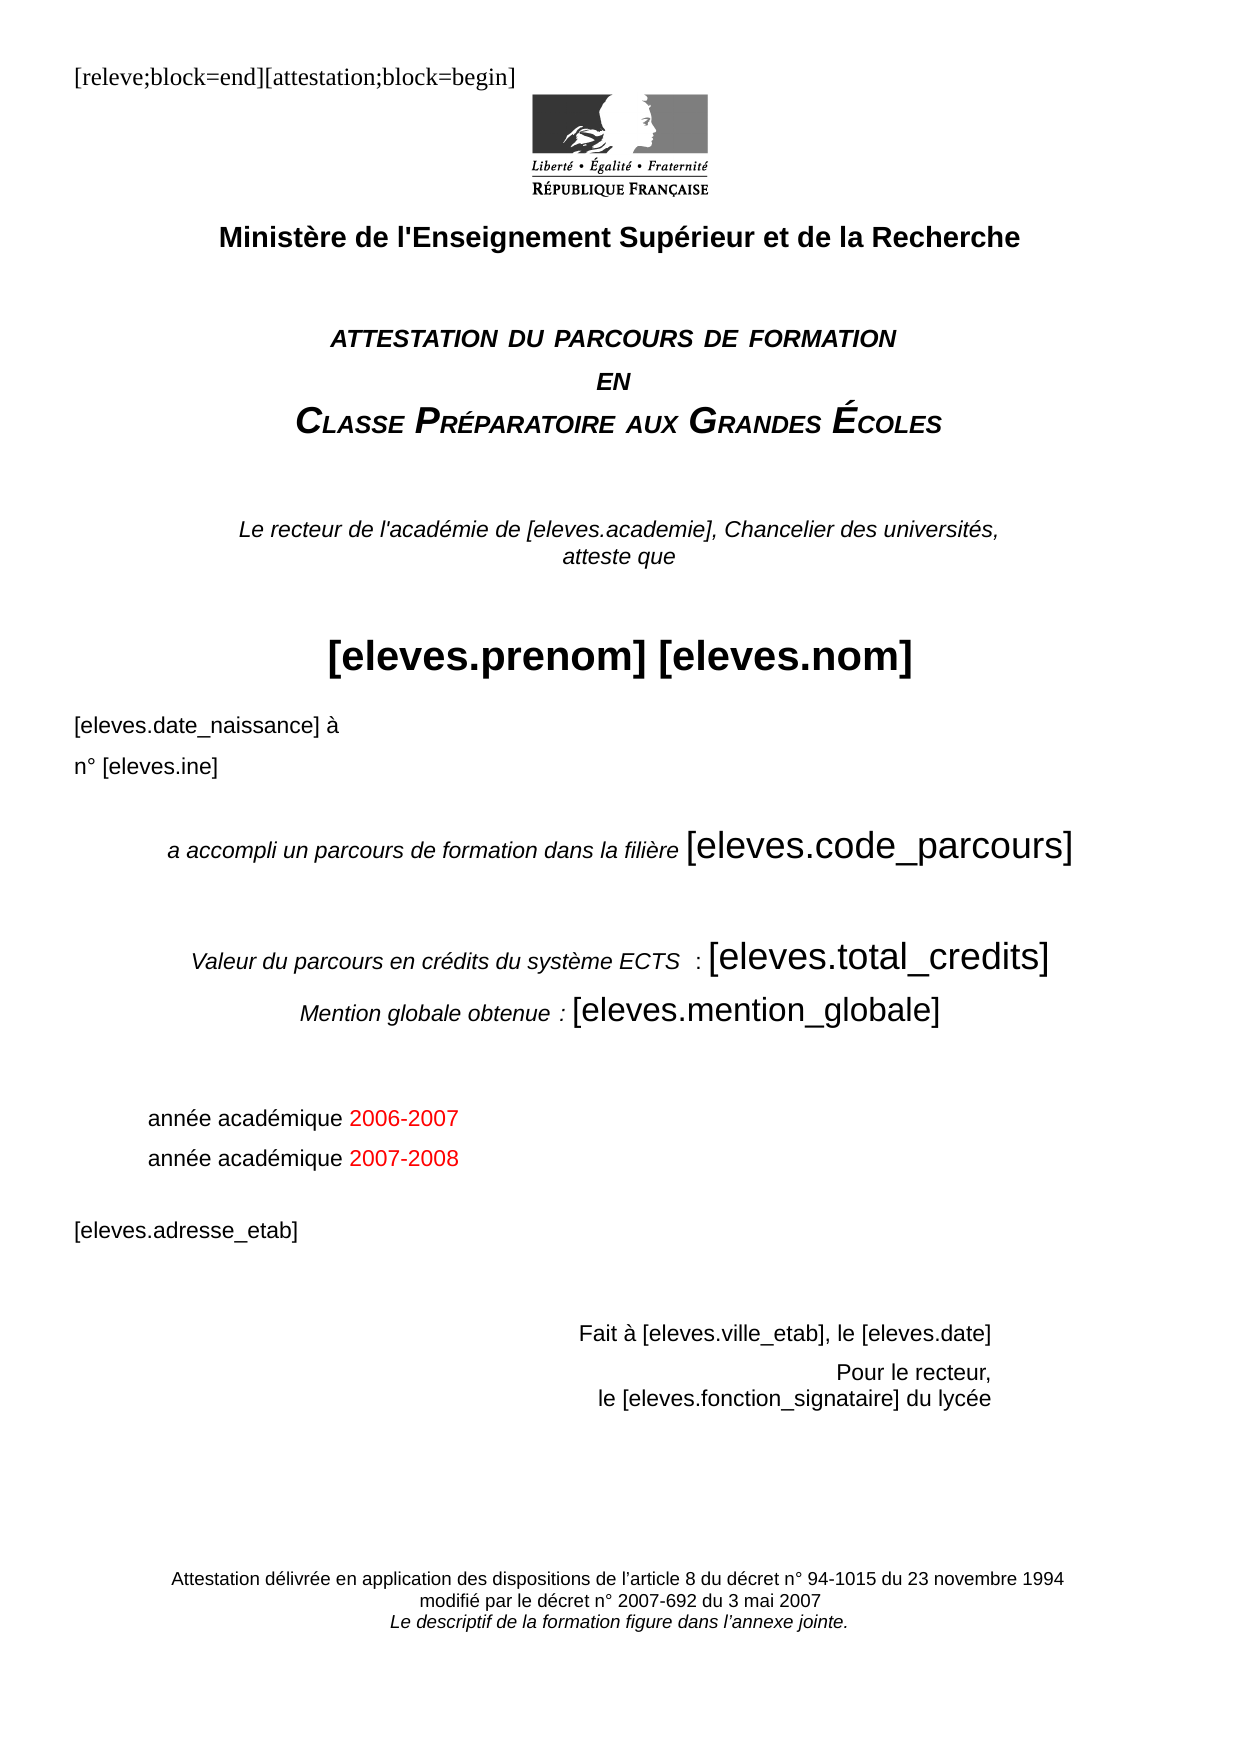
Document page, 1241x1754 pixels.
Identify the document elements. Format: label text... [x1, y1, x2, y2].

text Le recteur de l'académie de [eleves.academie], Chancelier des universités, atteste que [74, 516, 1166, 569]
text Attestation délivrée en application des dispositions de l’article 8 du décret n° 94-1015 du 23 novembre 1994 modifié par le décret n° 2007-692 du 3 mai 2007 [74, 1568, 1166, 1611]
text Pour le recteur, [74, 1359, 991, 1385]
text Ministère de l'Enseignement Supérieur et de la Recherche [74, 220, 1166, 253]
text année académique 2007-2008 [74, 1144, 1166, 1172]
picture [531, 92, 709, 197]
text [eleves.date_naissance] à [74, 711, 1166, 739]
text Mention globale obtenue : [eleves.mention_globale] [74, 990, 1166, 1028]
text [eleves.adresse_etab] [74, 1216, 1166, 1243]
text Fait à [eleves.ville_etab], le [eleves.date] [74, 1318, 991, 1347]
text le [eleves.fonction_signataire] du lycée [74, 1385, 991, 1412]
text a accompli un parcours de formation dans la filière [eleves.code_parcours] [74, 823, 1166, 866]
text n° [eleves.ine] [74, 751, 1166, 779]
text [releve;block=end][attestation;block=begin] [74, 62, 1166, 91]
subtitle [eleves.prenom] [eleves.nom] [74, 631, 1166, 679]
text année académique 2006-2007 [74, 1103, 1166, 1131]
text Valeur du parcours en crédits du système ECTS : [eleves.total_credits] [74, 934, 1166, 977]
text Le descriptif de la formation figure dans l’annexe jointe. [74, 1611, 1166, 1633]
subtitle attestation du parcours de formation en Classe Préparatoire aux Grandes Écoles [74, 312, 1166, 441]
